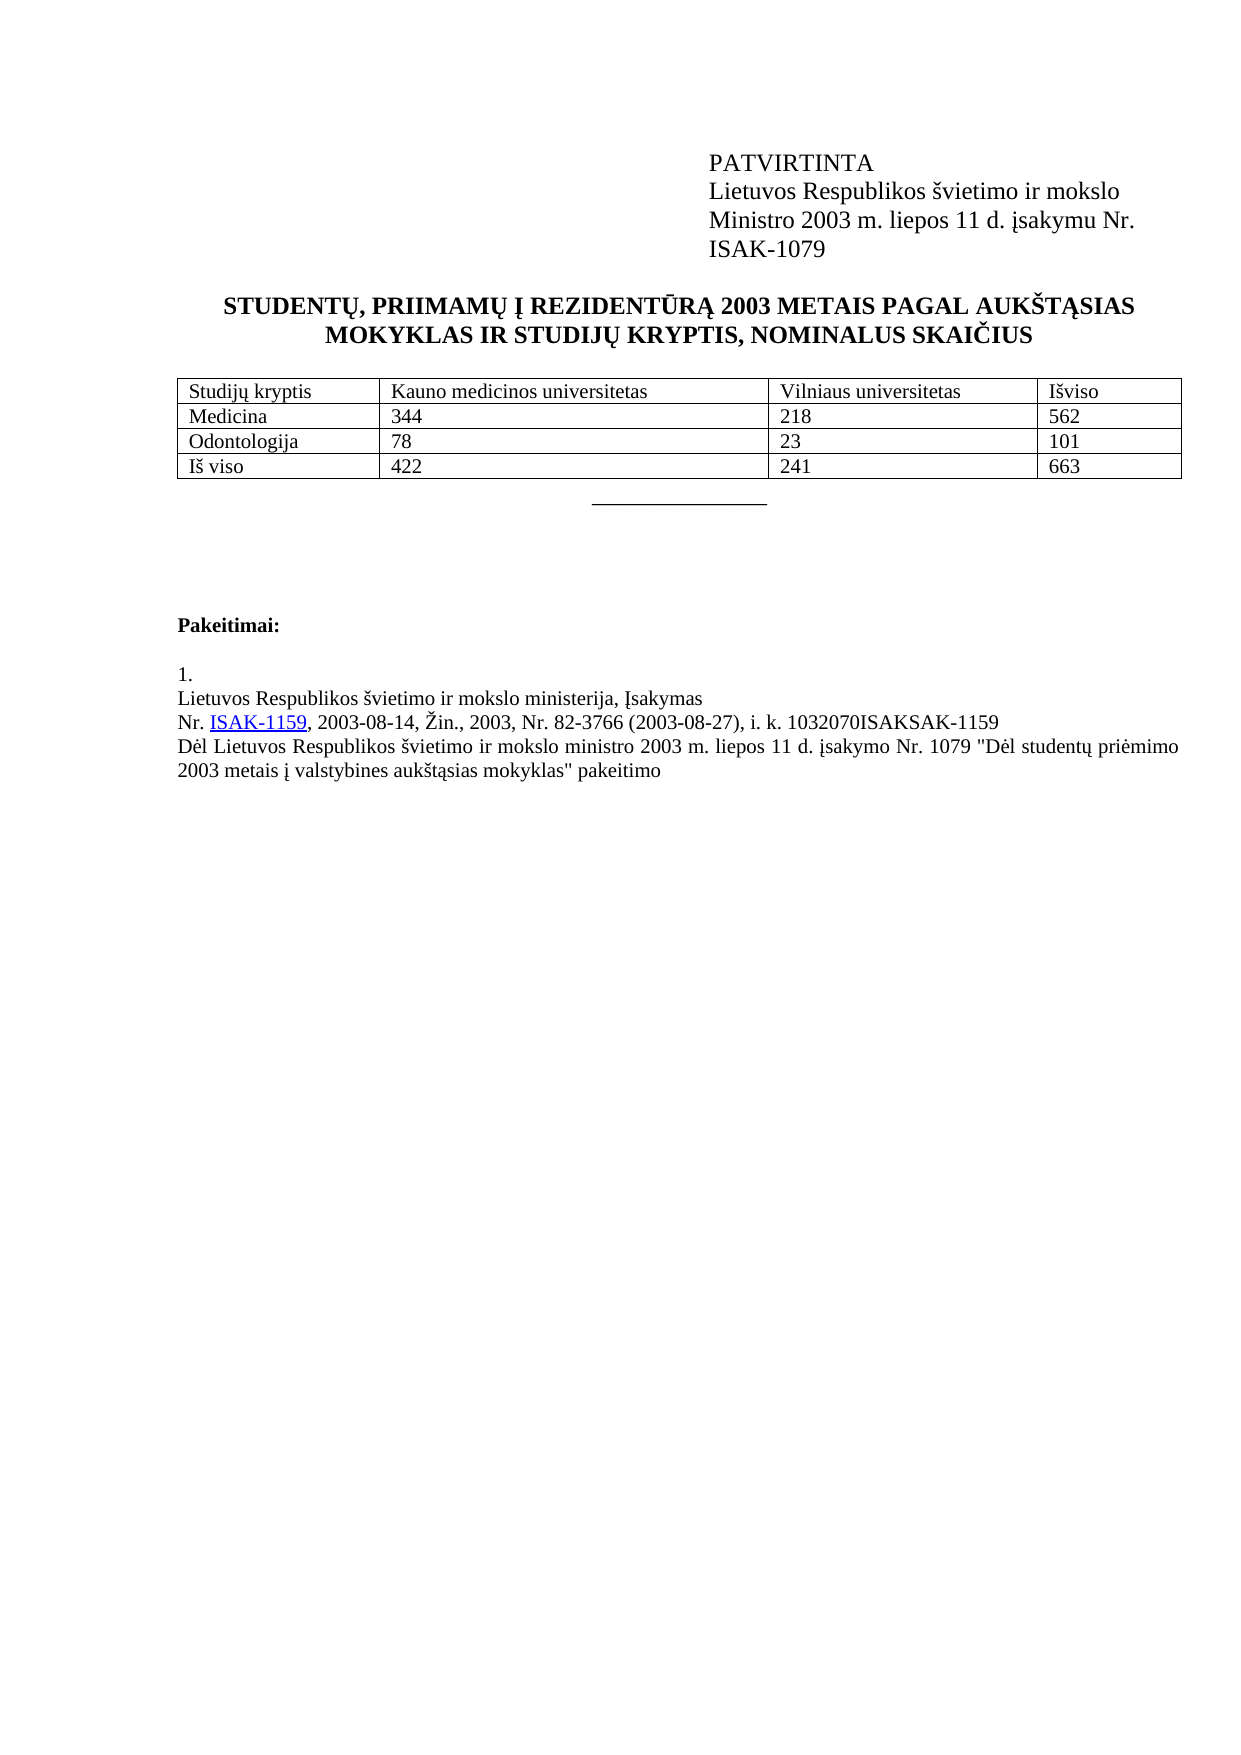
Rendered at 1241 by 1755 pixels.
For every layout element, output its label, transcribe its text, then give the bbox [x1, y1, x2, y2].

table_header Vilniaus universitetas [769, 379, 1037, 403]
text ______________ [177, 479, 1181, 508]
text Dėl Lietuvos Respublikos švietimo ir mokslo ministro 2003 m. liepos 11 d. įsakymo Nr. 1079 "Dėl studentų priėmimo 2003 metais į valstybines aukštąsias mokyklas" pakeitimo [177, 734, 1181, 782]
table_cell 663 [1038, 454, 1181, 478]
text Nr. ISAK-1159, 2003-08-14, Žin., 2003, Nr. 82-3766 (2003-08-27), i. k. 1032070ISAKSAK-1159 [177, 710, 1181, 734]
table_header Kauno medicinos universitetas [380, 379, 768, 403]
table_cell 344 [380, 404, 768, 428]
table_cell 218 [769, 404, 1037, 428]
table_cell 241 [769, 454, 1037, 478]
table_cell 78 [380, 429, 768, 453]
text PATVIRTINTA [709, 148, 1181, 176]
table_cell 562 [1038, 404, 1181, 428]
table_cell Medicina [178, 404, 379, 428]
text STUDENTŲ, PRIIMAMŲ Į REZIDENTŪRĄ 2003 METAIS PAGAL AUKŠTĄSIAS MOKYKLAS IR STUDIJŲ KRYPTIS, NOMINALUS SKAIČIUS [177, 291, 1181, 349]
text Lietuvos Respublikos švietimo ir mokslo ministerija, Įsakymas [177, 686, 1181, 710]
text 1. [177, 662, 1181, 686]
text ISAK-1079 [177, 234, 1181, 263]
table_cell 422 [380, 454, 768, 478]
table_header Studijų kryptis [178, 379, 379, 403]
table_cell 23 [769, 429, 1037, 453]
table_cell 101 [1038, 429, 1181, 453]
table_cell Iš viso [178, 454, 379, 478]
table_header Išviso [1038, 379, 1181, 403]
text Lietuvos Respublikos švietimo ir mokslo [177, 176, 1181, 205]
text Ministro 2003 m. liepos 11 d. įsakymu Nr. [177, 205, 1181, 234]
table_cell Odontologija [178, 429, 379, 453]
text Pakeitimai: [177, 613, 1181, 637]
